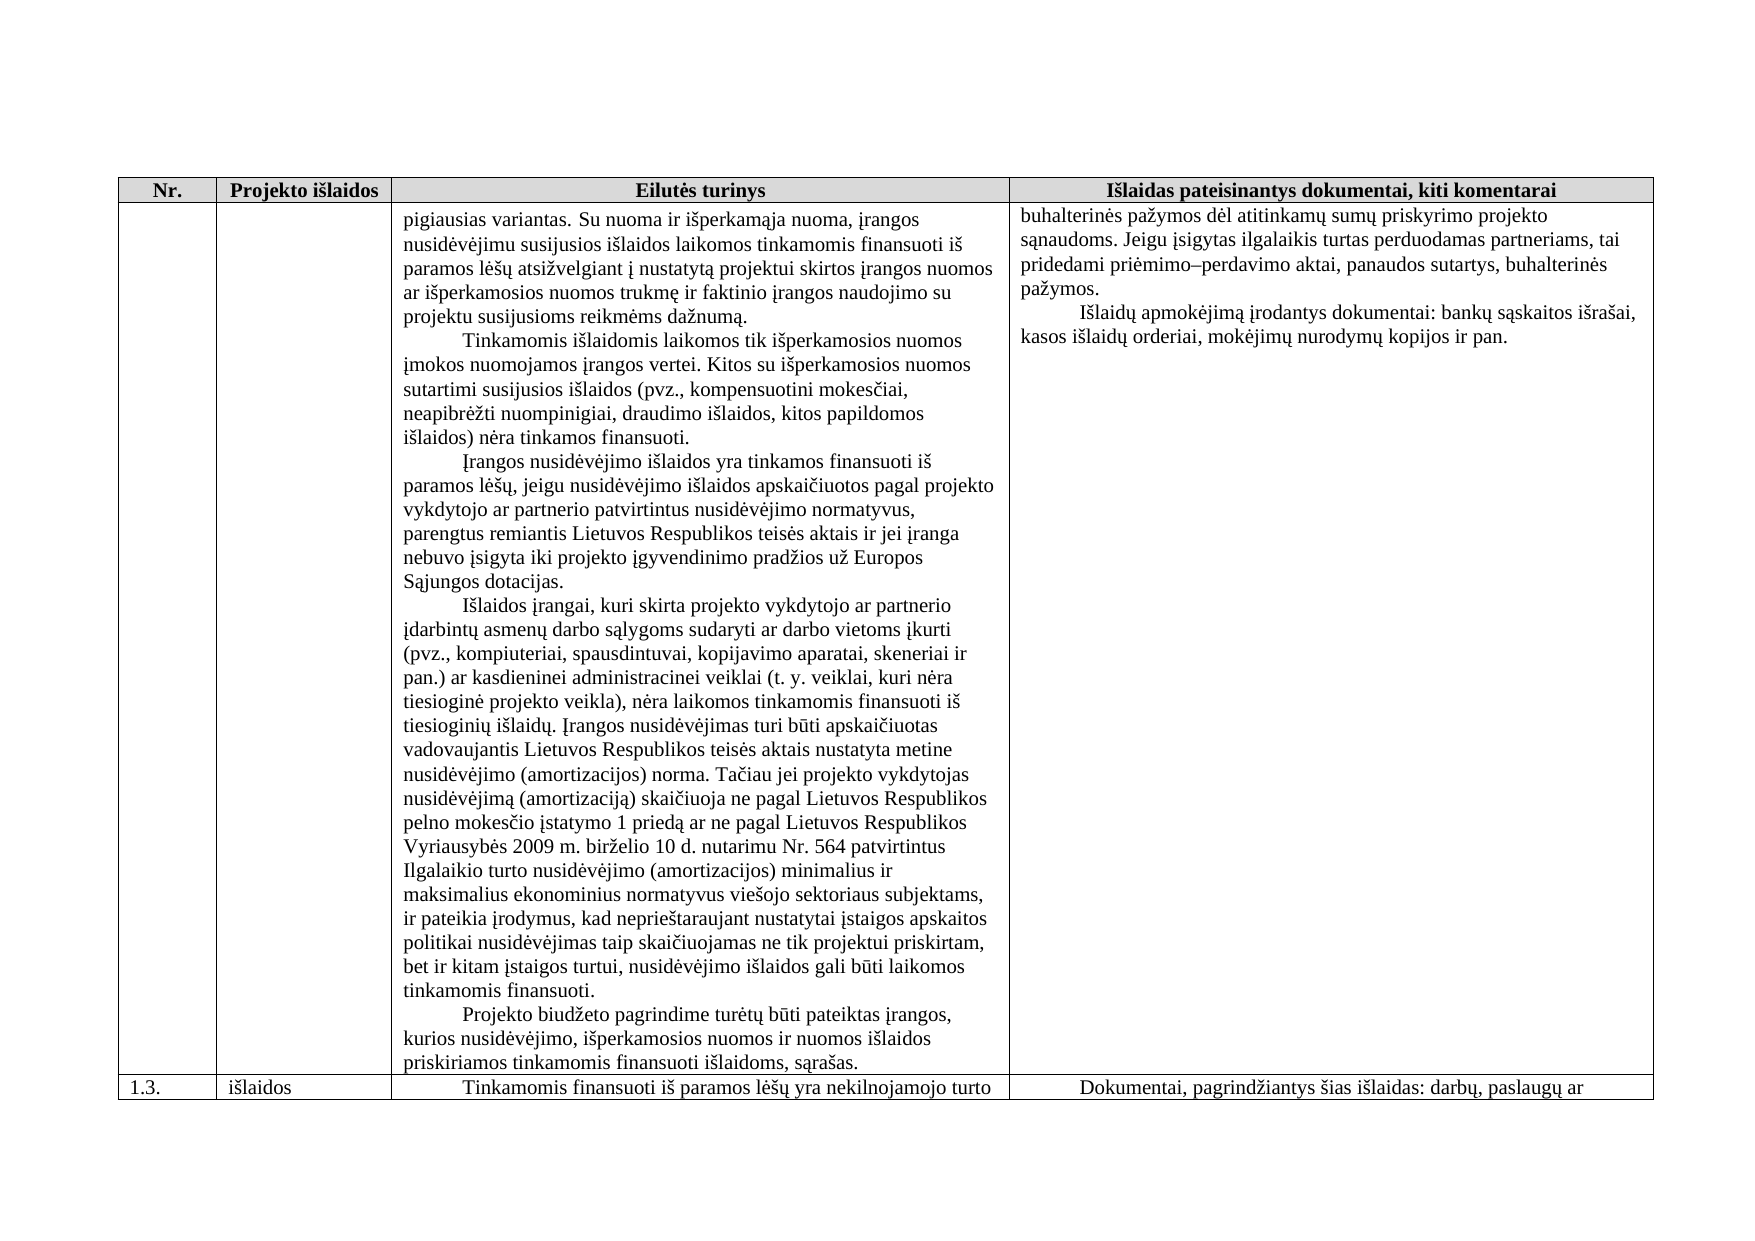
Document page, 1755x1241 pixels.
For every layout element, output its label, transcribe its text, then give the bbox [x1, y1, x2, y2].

table_header Nr. [119, 178, 216, 202]
table_header Projekto išlaidos [217, 178, 391, 202]
table_cell išlaidos [217, 1075, 391, 1099]
table_cell pigiausias variantas. Su nuoma ir išperkamąja nuoma, įrangos nusidėvėjimu susijusios išlaidos laikomos tinkamomis finansuoti iš paramos lėšų atsižvelgiant į nustatytą projektui skirtos įrangos nuomos ar išperkamosios nuomos trukmę ir faktinio įrangos naudojimo su projektu susijusioms reikmėms dažnumą. Tinkamomis išlaidomis laikomos tik išperkamosios nuomos įmokos nuomojamos įrangos vertei. Kitos su išperkamosios nuomos sutartimi susijusios išlaidos (pvz., kompensuotini mokesčiai, neapibrėžti nuompinigiai, draudimo išlaidos, kitos papildomos išlaidos) nėra tinkamos finansuoti. Įrangos nusidėvėjimo išlaidos yra tinkamos finansuoti iš paramos lėšų, jeigu nusidėvėjimo išlaidos apskaičiuotos pagal projekto vykdytojo ar partnerio patvirtintus nusidėvėjimo normatyvus, parengtus remiantis Lietuvos Respublikos teisės aktais ir jei įranga nebuvo įsigyta iki projekto įgyvendinimo pradžios už Europos Sąjungos dotacijas. Išlaidos įrangai, kuri skirta projekto vykdytojo ar partnerio įdarbintų asmenų darbo sąlygoms sudaryti ar darbo vietoms įkurti (pvz., kompiuteriai, spausdintuvai, kopijavimo aparatai, skeneriai ir pan.) ar kasdieninei administracinei veiklai (t. y. veiklai, kuri nėra tiesioginė projekto veikla), nėra laikomos tinkamomis finansuoti iš tiesioginių išlaidų. Įrangos nusidėvėjimas turi būti apskaičiuotas vadovaujantis Lietuvos Respublikos teisės aktais nustatyta metine nusidėvėjimo (amortizacijos) norma. Tačiau jei projekto vykdytojas nusidėvėjimą (amortizaciją) skaičiuoja ne pagal Lietuvos Respublikos pelno mokesčio įstatymo 1 priedą ar ne pagal Lietuvos Respublikos Vyriausybės 2009 m. birželio 10 d. nutarimu Nr. 564 patvirtintus Ilgalaikio turto nusidėvėjimo (amortizacijos) minimalius ir maksimalius ekonominius normatyvus viešojo sektoriaus subjektams, ir pateikia įrodymus, kad neprieštaraujant nustatytai įstaigos apskaitos politikai nusidėvėjimas taip skaičiuojamas ne tik projektui priskirtam, bet ir kitam įstaigos turtui, nusidėvėjimo išlaidos gali būti laikomos tinkamomis finansuoti. Projekto biudžeto pagrindime turėtų būti pateiktas įrangos, kurios nusidėvėjimo, išperkamosios nuomos ir nuomos išlaidos priskiriamos tinkamomis finansuoti išlaidoms, sąrašas. [392, 203, 1009, 1074]
table_cell [217, 203, 391, 1074]
table_header Išlaidas pateisinantys dokumentai, kiti komentarai [1010, 178, 1653, 202]
table_cell Dokumentai, pagrindžiantys šias išlaidas: darbų, paslaugų ar [1010, 1075, 1653, 1099]
table_header Eilutės turinys [392, 178, 1009, 202]
table_cell [119, 203, 216, 1074]
table_cell buhalterinės pažymos dėl atitinkamų sumų priskyrimo projekto sąnaudoms. Jeigu įsigytas ilgalaikis turtas perduodamas partneriams, tai pridedami priėmimo–perdavimo aktai, panaudos sutartys, buhalterinės pažymos. Išlaidų apmokėjimą įrodantys dokumentai: bankų sąskaitos išrašai, kasos išlaidų orderiai, mokėjimų nurodymų kopijos ir pan. [1010, 203, 1653, 1074]
table_cell Tinkamomis finansuoti iš paramos lėšų yra nekilnojamojo turto [392, 1075, 1009, 1099]
table_cell 1.3. [119, 1075, 216, 1099]
